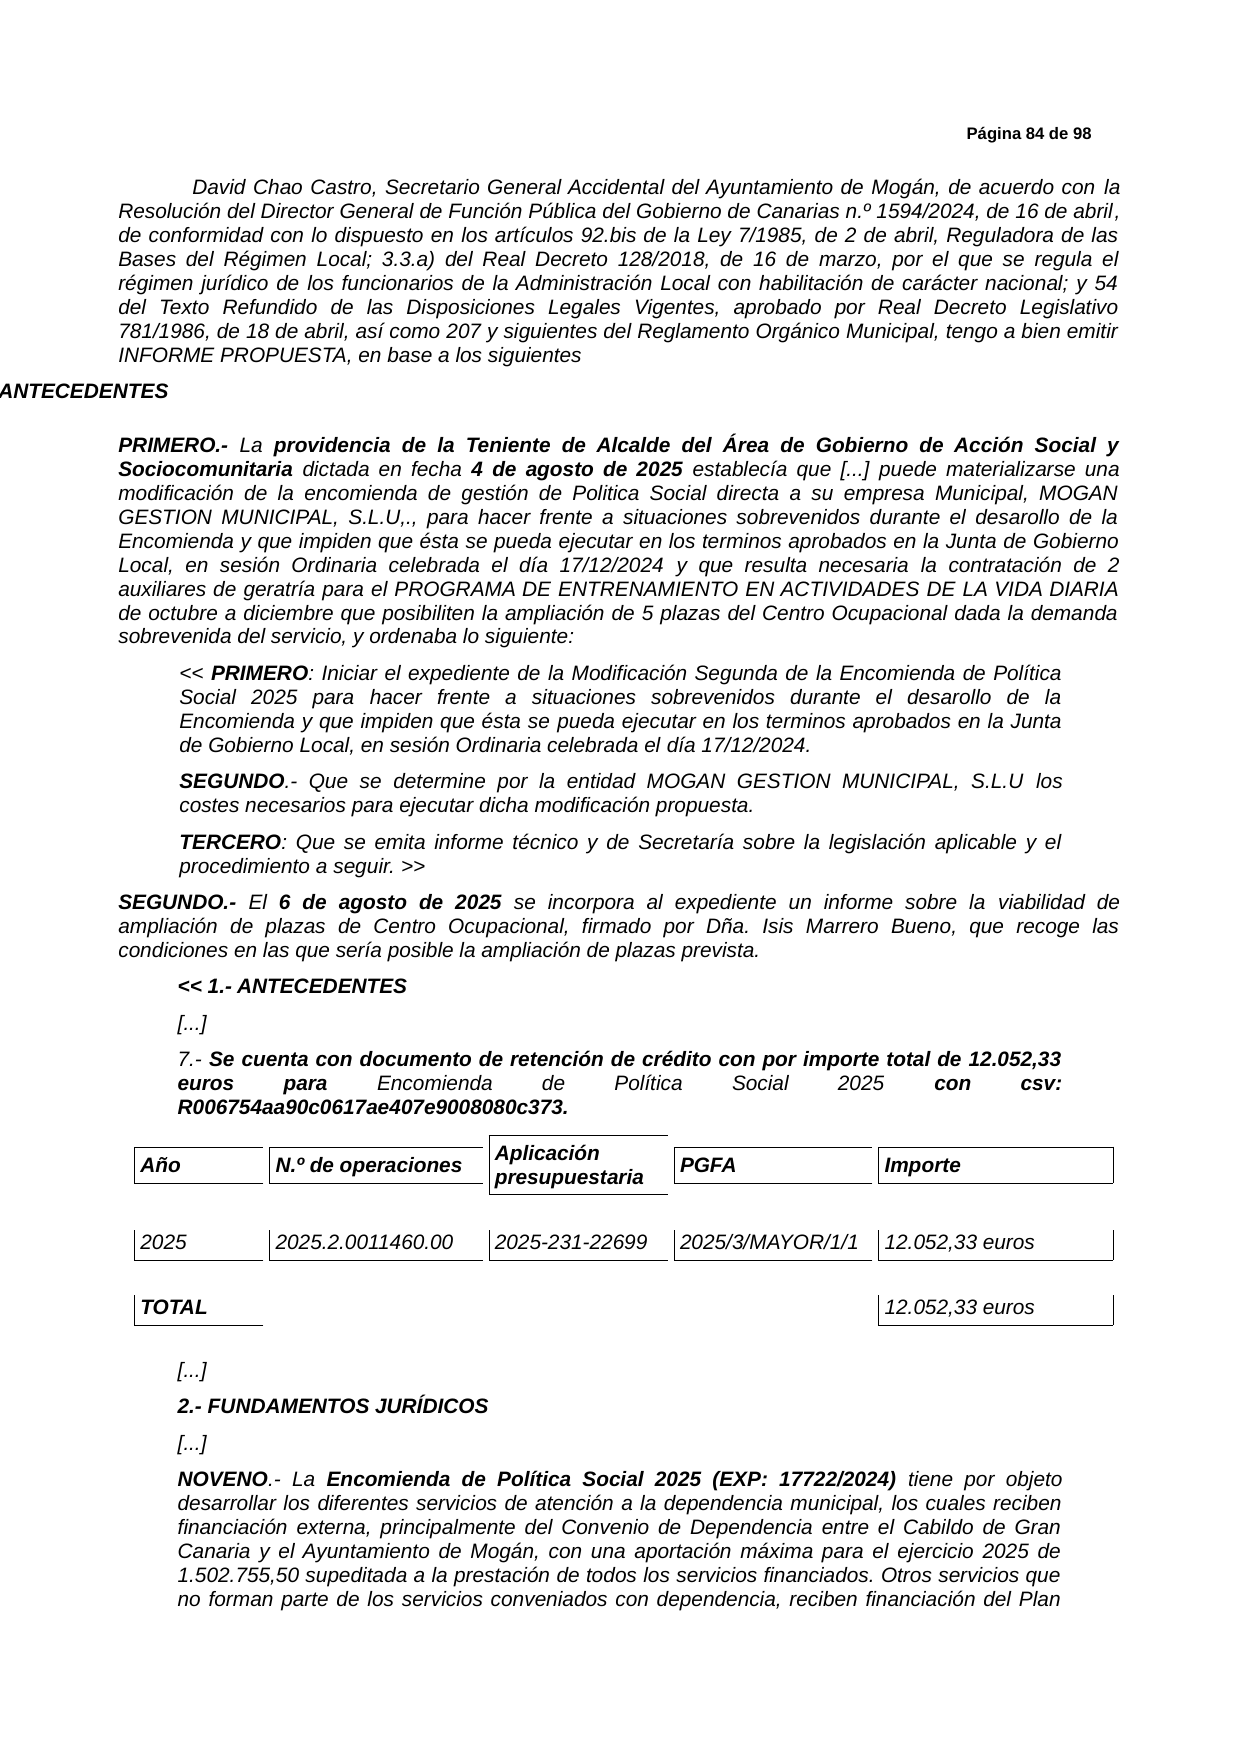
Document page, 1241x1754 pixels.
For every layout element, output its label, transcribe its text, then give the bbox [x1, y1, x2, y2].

text NOVENO.- La Encomienda de Política Social 2025 (EXP: 17722/2024) tiene por objeto desarrollar los diferentes servicios de atención a la dependencia municipal, los cuales reciben financiación externa, principalmente del Convenio de Dependencia entre el Cabildo de Gran Canaria y el Ayuntamiento de Mogán, con una aportación máxima para el ejercicio 2025 de 1.502.755,50 supeditada a la prestación de todos los servicios financiados. Otros servicios que no forman parte de los servicios conveniados con dependencia, reciben financiación del Plan [177, 1467, 1064, 1611]
table_cell TOTAL [131, 1292, 266, 1358]
text TERCERO: Que se emita informe técnico y de Secretaría sobre la legislación aplicable y el procedimiento a seguir. >> [179, 829, 1064, 877]
table_header Importe [875, 1132, 1116, 1227]
text SEGUNDO.- El 6 de agosto de 2025 se incorpora al expediente un informe sobre la viabilidad de ampliación de plazas de Centro Ocupacional, firmado por Dña. Isis Marrero Bueno, que recoge las condiciones en las que sería posible la ampliación de plazas prevista. [118, 890, 1122, 962]
table_cell 12.052,33 euros [875, 1227, 1116, 1292]
text PRIMERO.- La providencia de la Teniente de Alcalde del Área de Gobierno de Acción Social y Sociocomunitaria dictada en fecha 4 de agosto de 2025 establecía que [...] puede materializarse una modificación de la encomienda de gestión de Politica Social directa a su empresa Municipal, MOGAN GESTION MUNICIPAL, S.L.U,., para hacer frente a situaciones sobrevenidos durante el desarollo de la Encomienda y que impiden que ésta se pueda ejecutar en los terminos aprobados en la Junta de Gobierno Local, en sesión Ordinaria celebrada el día 17/12/2024 y que resulta necesaria la contratación de 2 auxiliares de geratría para el PROGRAMA DE ENTRENAMIENTO EN ACTIVIDADES DE LA VIDA DIARIA de octubre a diciembre que posibiliten la ampliación de 5 plazas del Centro Ocupacional dada la demanda sobrevenida del servicio, y ordenaba lo siguiente: [118, 433, 1122, 648]
text 2.- FUNDAMENTOS JURÍDICOS [177, 1394, 1064, 1418]
table_cell [671, 1292, 875, 1358]
text SEGUNDO.- Que se determine por la entidad MOGAN GESTION MUNICIPAL, S.L.U los costes necesarios para ejecutar dicha modificación propuesta. [179, 769, 1064, 817]
subtitle ANTECEDENTES [0, 379, 1122, 403]
table_header N.º de operaciones [266, 1132, 486, 1227]
table_cell [486, 1292, 671, 1358]
table_cell 2025/3/MAYOR/1/1 [671, 1227, 875, 1292]
table_cell [266, 1292, 486, 1358]
text [...] [177, 1431, 1064, 1454]
table_header Año [131, 1132, 266, 1227]
table_cell 2025.2.0011460.00 [266, 1227, 486, 1292]
table_cell 12.052,33 euros [875, 1292, 1116, 1358]
text [...] [177, 1358, 1064, 1382]
table_header Aplicación presupuestaria [486, 1132, 671, 1227]
table_header PGFA [671, 1132, 875, 1227]
table_cell 2025-231-22699 [486, 1227, 671, 1292]
text 7.- Se cuenta con documento de retención de crédito con por importe total de 12.052,33 euros para Encomienda de Política Social 2025 con csv: R006754aa90c0617ae407e9008080c373. [177, 1047, 1064, 1119]
text [...] [177, 1011, 1064, 1035]
table_cell 2025 [131, 1227, 266, 1292]
text << 1.- ANTECEDENTES [177, 974, 1064, 998]
text << PRIMERO: Iniciar el expediente de la Modificación Segunda de la Encomienda de Política Social 2025 para hacer frente a situaciones sobrevenidos durante el desarollo de la Encomienda y que impiden que ésta se pueda ejecutar en los terminos aprobados en la Junta de Gobierno Local, en sesión Ordinaria celebrada el día 17/12/2024. [179, 661, 1064, 757]
text David Chao Castro, Secretario General Accidental del Ayuntamiento de Mogán, de acuerdo con la Resolución del Director General de Función Pública del Gobierno de Canarias n.º 1594/2024, de 16 de abril, de conformidad con lo dispuesto en los artículos 92.bis de la Ley 7/1985, de 2 de abril, Reguladora de las Bases del Régimen Local; 3.3.a) del Real Decreto 128/2018, de 16 de marzo, por el que se regula el régimen jurídico de los funcionarios de la Administración Local con habilitación de carácter nacional; y 54 del Texto Refundido de las Disposiciones Legales Vigentes, aprobado por Real Decreto Legislativo 781/1986, de 18 de abril, así como 207 y siguientes del Reglamento Orgánico Municipal, tengo a bien emitir INFORME PROPUESTA, en base a los siguientes [118, 175, 1122, 367]
